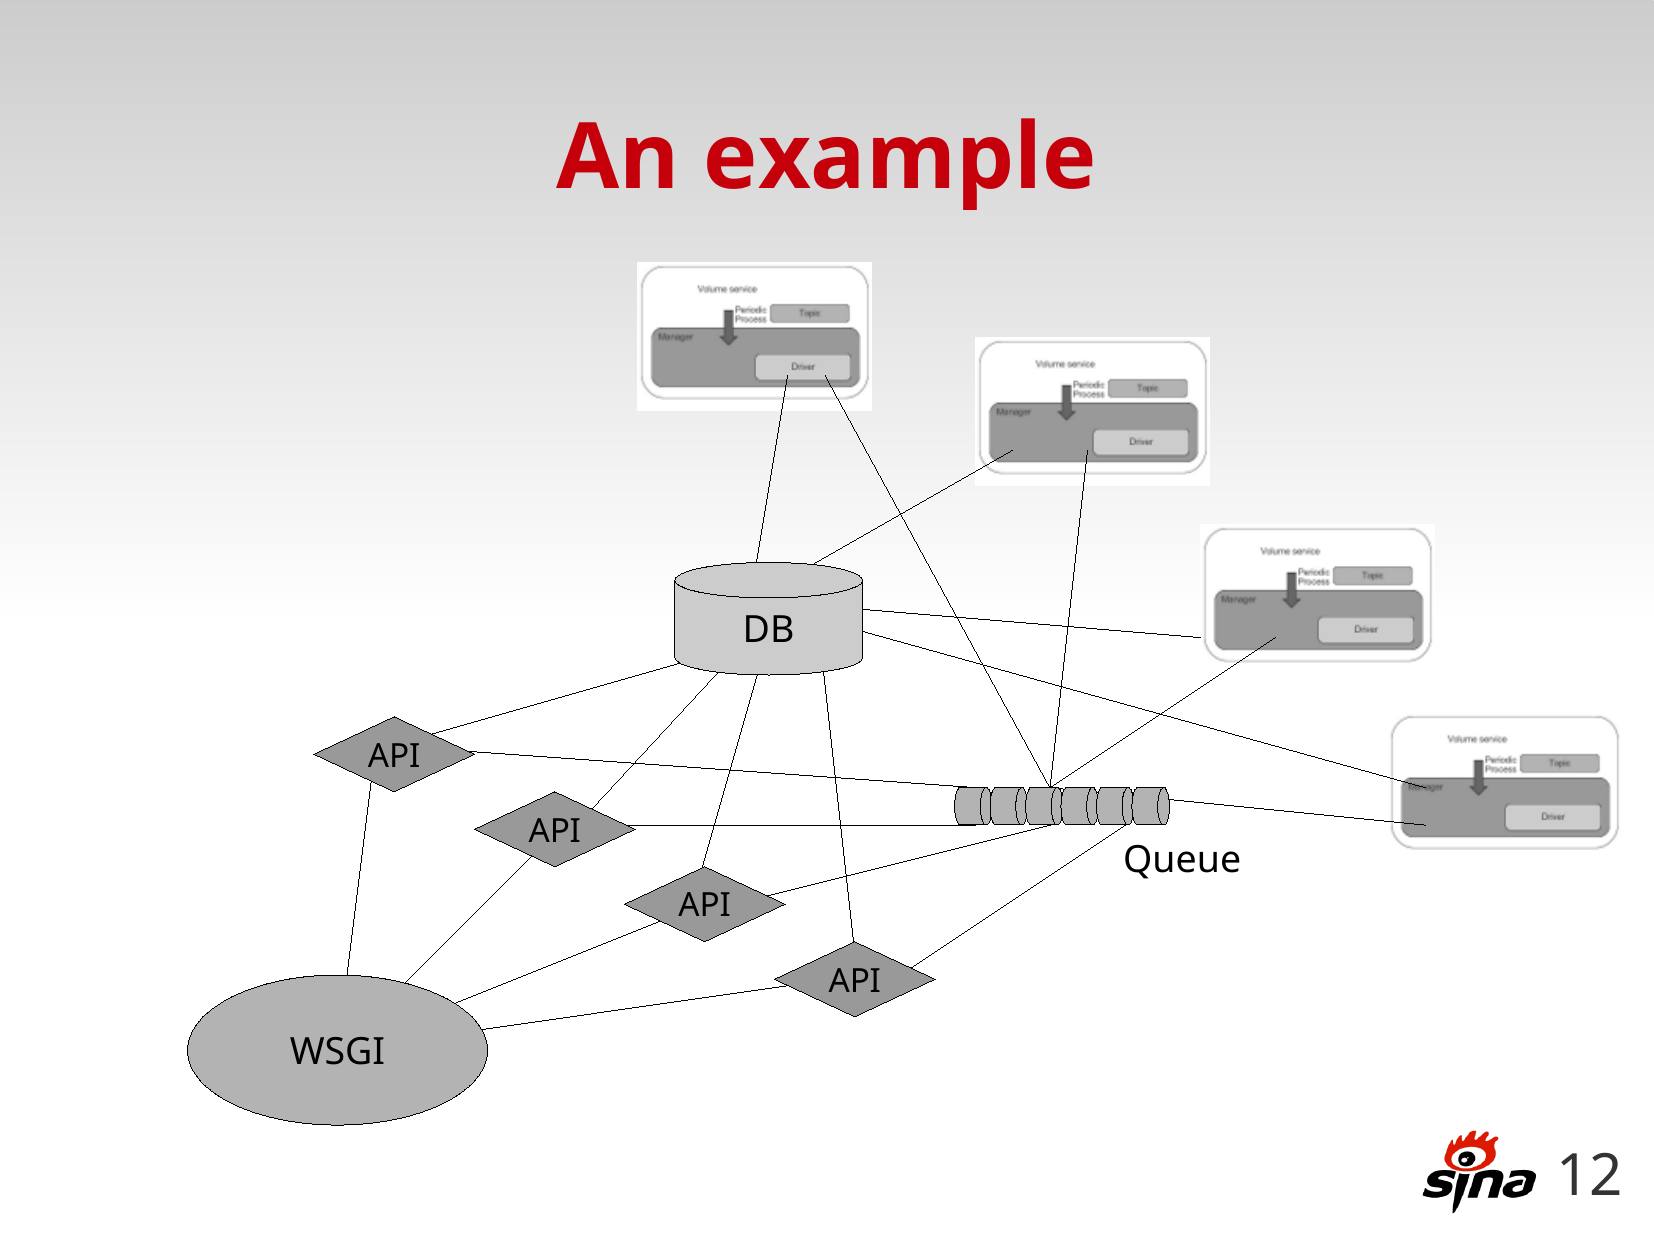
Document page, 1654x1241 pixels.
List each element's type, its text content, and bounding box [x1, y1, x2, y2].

title An example [82, 49, 1571, 257]
text_box DB [674, 562, 863, 676]
text_box API [313, 716, 475, 792]
picture [1387, 712, 1622, 861]
text_box API [624, 866, 786, 942]
picture [1394, 1087, 1564, 1241]
picture [975, 337, 1210, 486]
text_box Queue [1107, 825, 1258, 883]
text_box WSGI [187, 975, 488, 1126]
text_box [954, 787, 1170, 825]
text_box API [474, 791, 636, 867]
picture [1200, 524, 1435, 674]
text_box API [774, 941, 936, 1017]
picture [637, 262, 872, 411]
